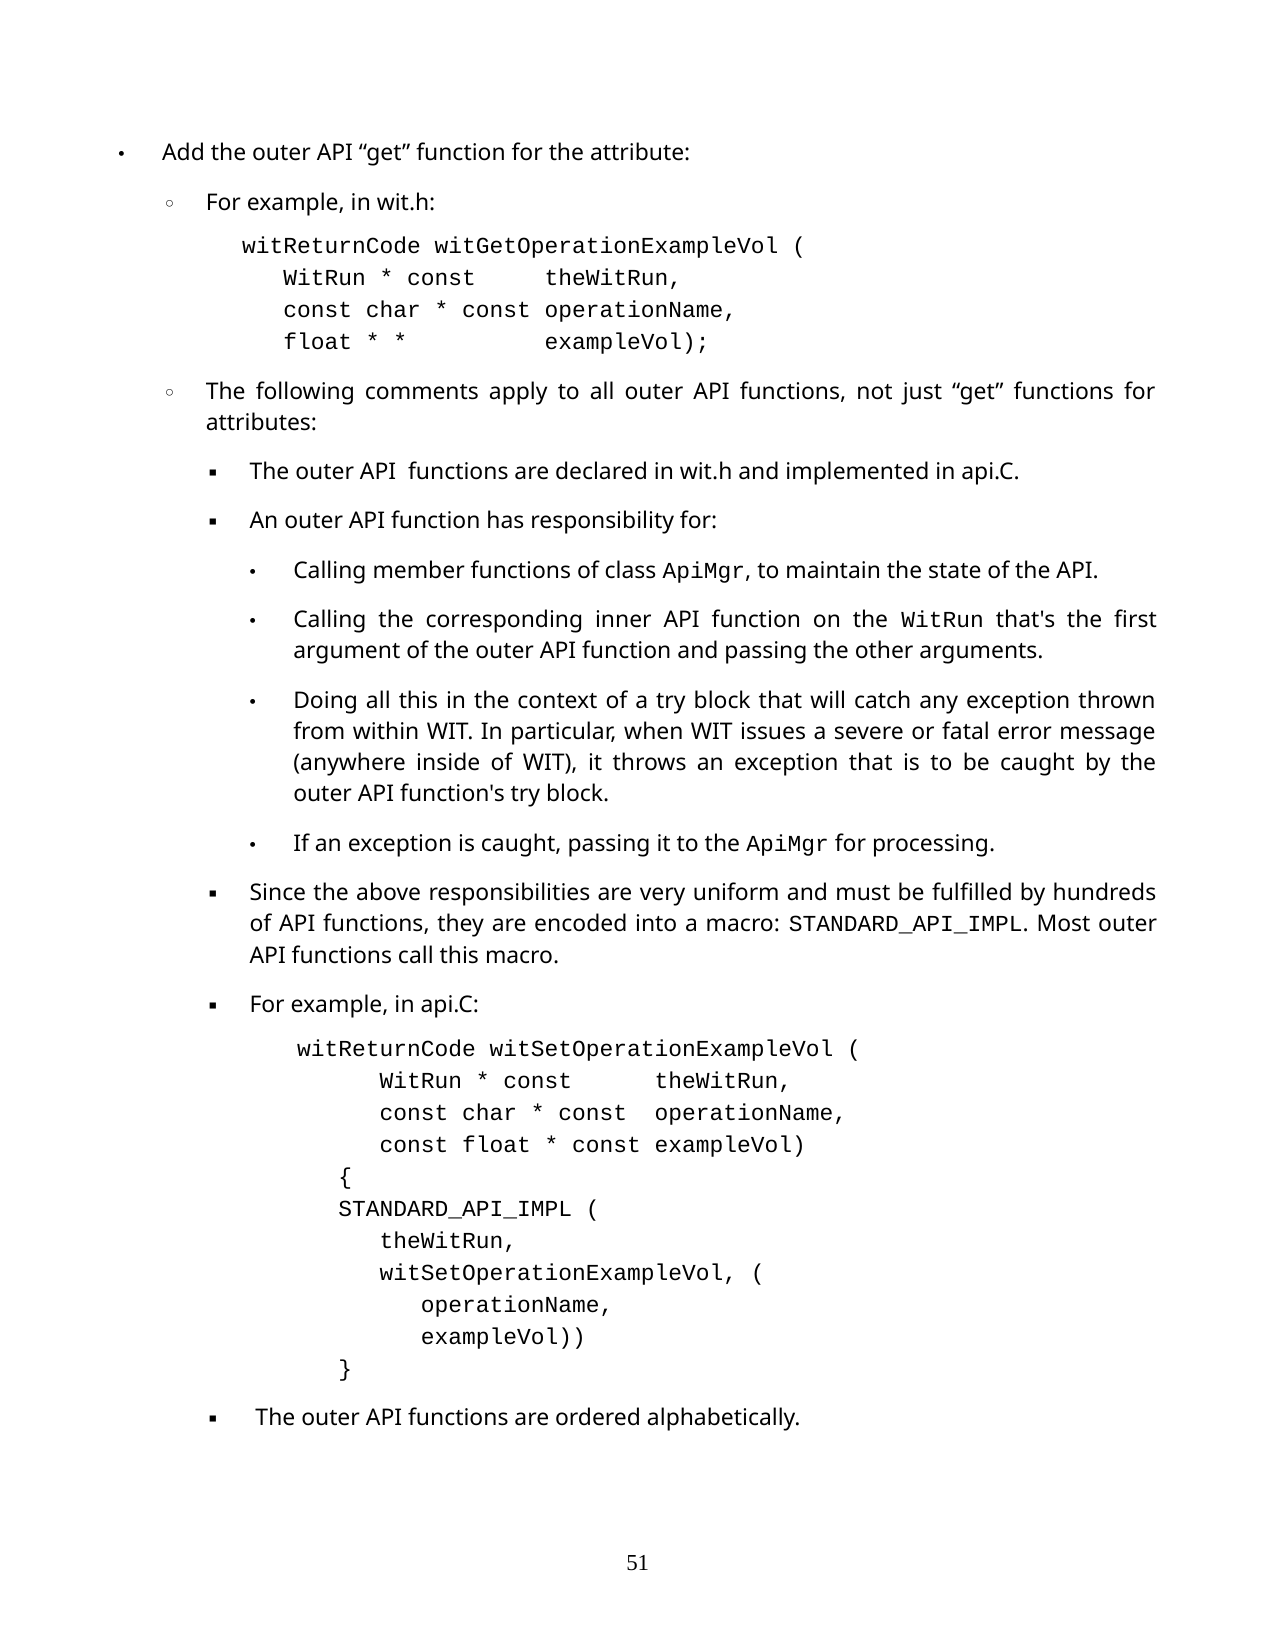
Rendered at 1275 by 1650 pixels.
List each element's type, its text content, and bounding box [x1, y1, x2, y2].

list Since the above responsibilities are very uniform and must be fulfilled by hundreds of API functions, they are encoded into a macro: STANDARD_API_IMPL. Most outer API functions call this macro. [206, 876, 1157, 970]
text const char * const operationName, [118, 299, 1157, 324]
list An outer API function has responsibility for: [206, 504, 1157, 536]
text theWitRun, [118, 1229, 1157, 1255]
list The following comments apply to all outer API functions, not just “get” functions for attributes: [162, 374, 1157, 437]
text float * * exampleVol); [118, 331, 1157, 357]
text witReturnCode witGetOperationExampleVol ( [118, 235, 1157, 261]
text WitRun * const theWitRun, [118, 267, 1157, 293]
text const char * const operationName, [118, 1101, 1157, 1127]
text WitRun * const theWitRun, [118, 1069, 1157, 1095]
list Calling the corresponding inner API function on the WitRun that's the first argument of the outer API function and passing the other arguments. [249, 603, 1157, 666]
text exampleVol)) [118, 1325, 1157, 1351]
list The outer API functions are declared in wit.h and implemented in api.C. [206, 455, 1157, 486]
text STANDARD_API_IMPL ( [118, 1197, 1157, 1223]
text operationName, [118, 1293, 1157, 1319]
text witSetOperationExampleVol, ( [118, 1261, 1157, 1287]
list Doing all this in the context of a try block that will catch any exception thrown from within WIT. In particular, when WIT issues a severe or fatal error message (anywhere inside of WIT), it throws an exception that is to be caught by the outer API function's try block. [249, 684, 1157, 809]
list Calling member functions of class ApiMgr, to maintain the state of the API. [249, 554, 1157, 585]
list The outer API functions are ordered alphabetically. [206, 1401, 1157, 1432]
text const float * const exampleVol) [118, 1133, 1157, 1159]
list If an exception is caught, passing it to the ApiMgr for processing. [249, 827, 1157, 858]
list Add the outer API “get” function for the attribute: [118, 136, 1157, 167]
text witReturnCode witSetOperationExampleVol ( [118, 1037, 1157, 1063]
list For example, in api.C: [206, 988, 1157, 1019]
text { [118, 1165, 1157, 1191]
list For example, in wit.h: [162, 185, 1157, 217]
text } [118, 1357, 1157, 1383]
